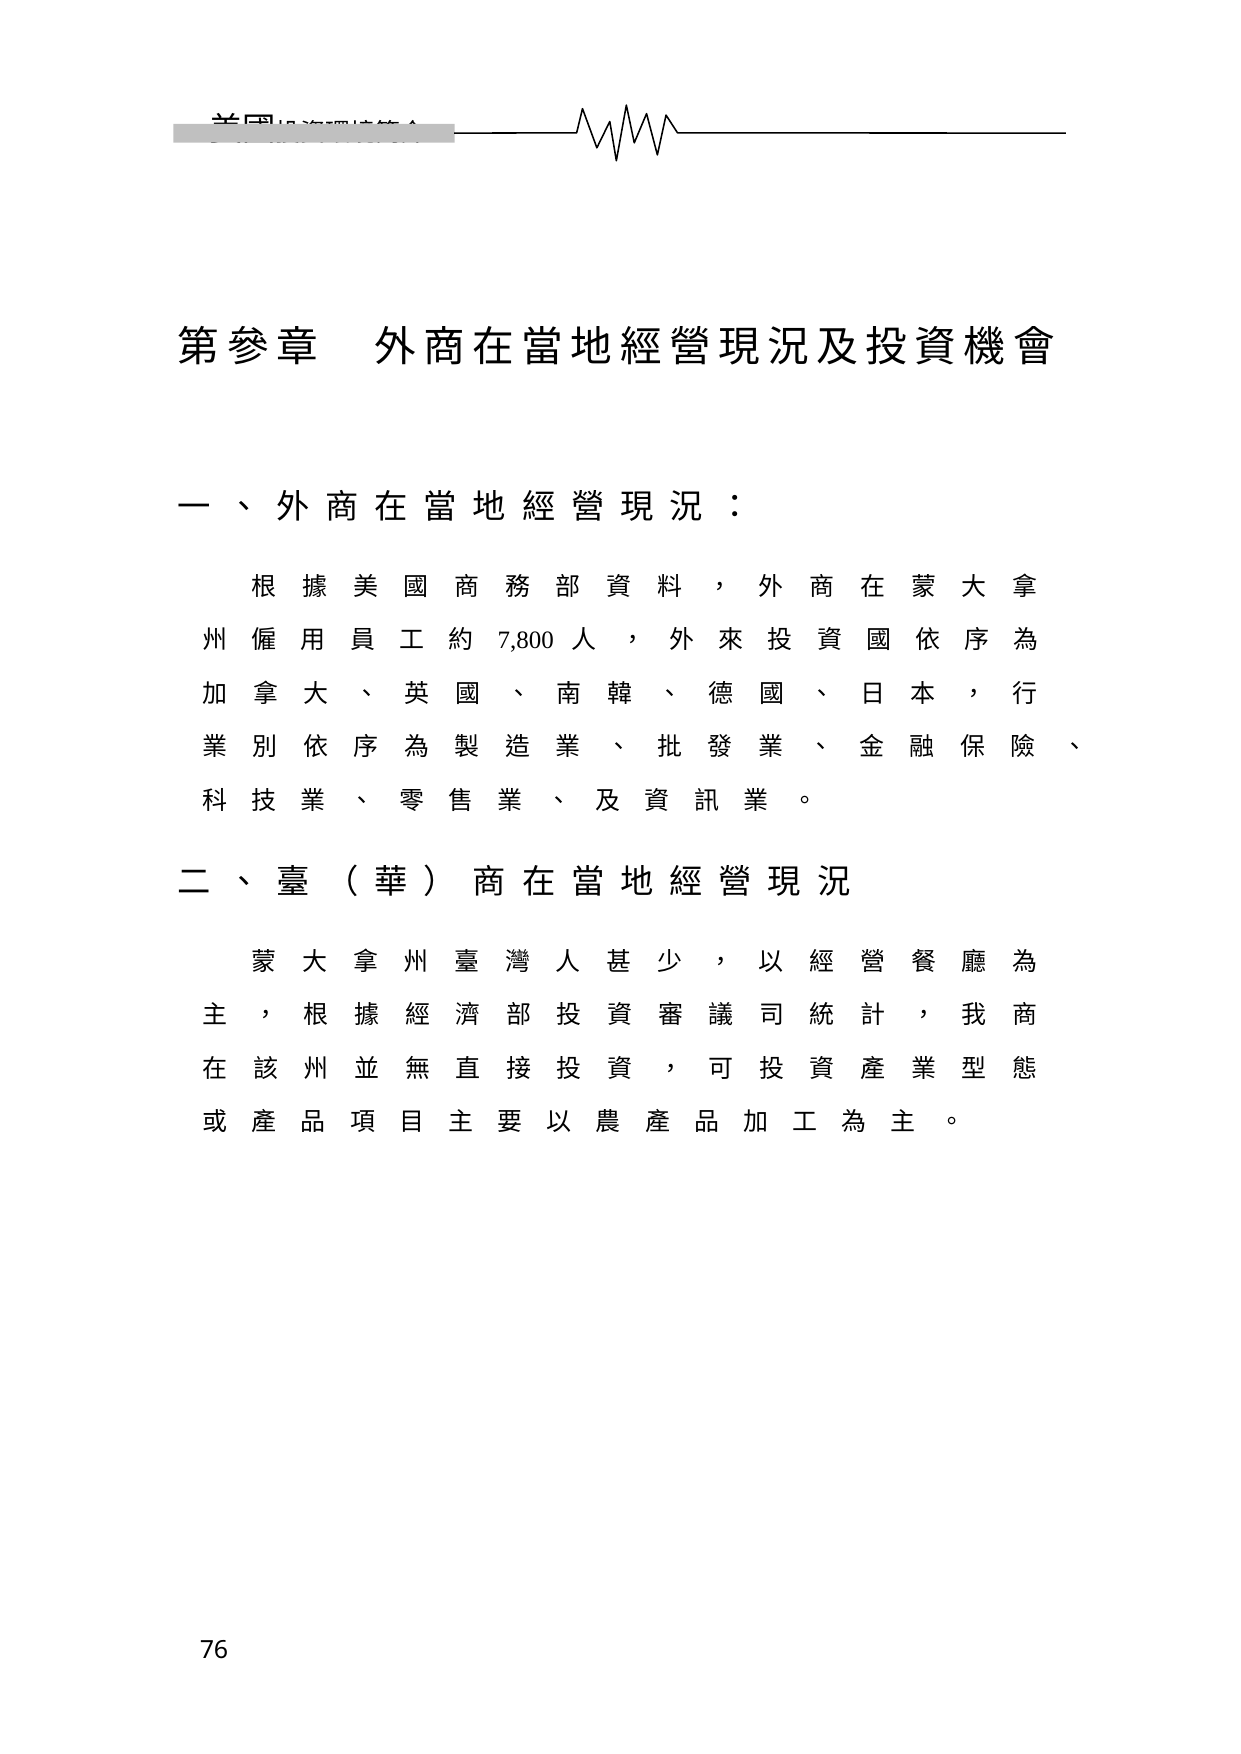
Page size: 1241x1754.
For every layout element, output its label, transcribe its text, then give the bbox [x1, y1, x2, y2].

text 根據美國商務部資料，外商在蒙大拿州僱用員工約7,800人，外來投資國依序為加拿大、英國、南韓、德國、日本，行業別依序為製造業、批發業、金融保險、科技業、零售業、及資訊業。 [188, 557, 1063, 825]
text 第參章 外商在當地經營現況及投資機會 [178, 290, 1063, 397]
text 蒙大拿州臺灣人甚少，以經營餐廳為主，根據經濟部投資審議司統計，我商在該州並無直接投資，可投資產業型態或產品項目主要以農產品加工為主。 [188, 932, 1063, 1146]
text 一、外商在當地經營現況： [178, 477, 1063, 531]
text 二、臺（華）商在當地經營現況 [178, 852, 1063, 906]
